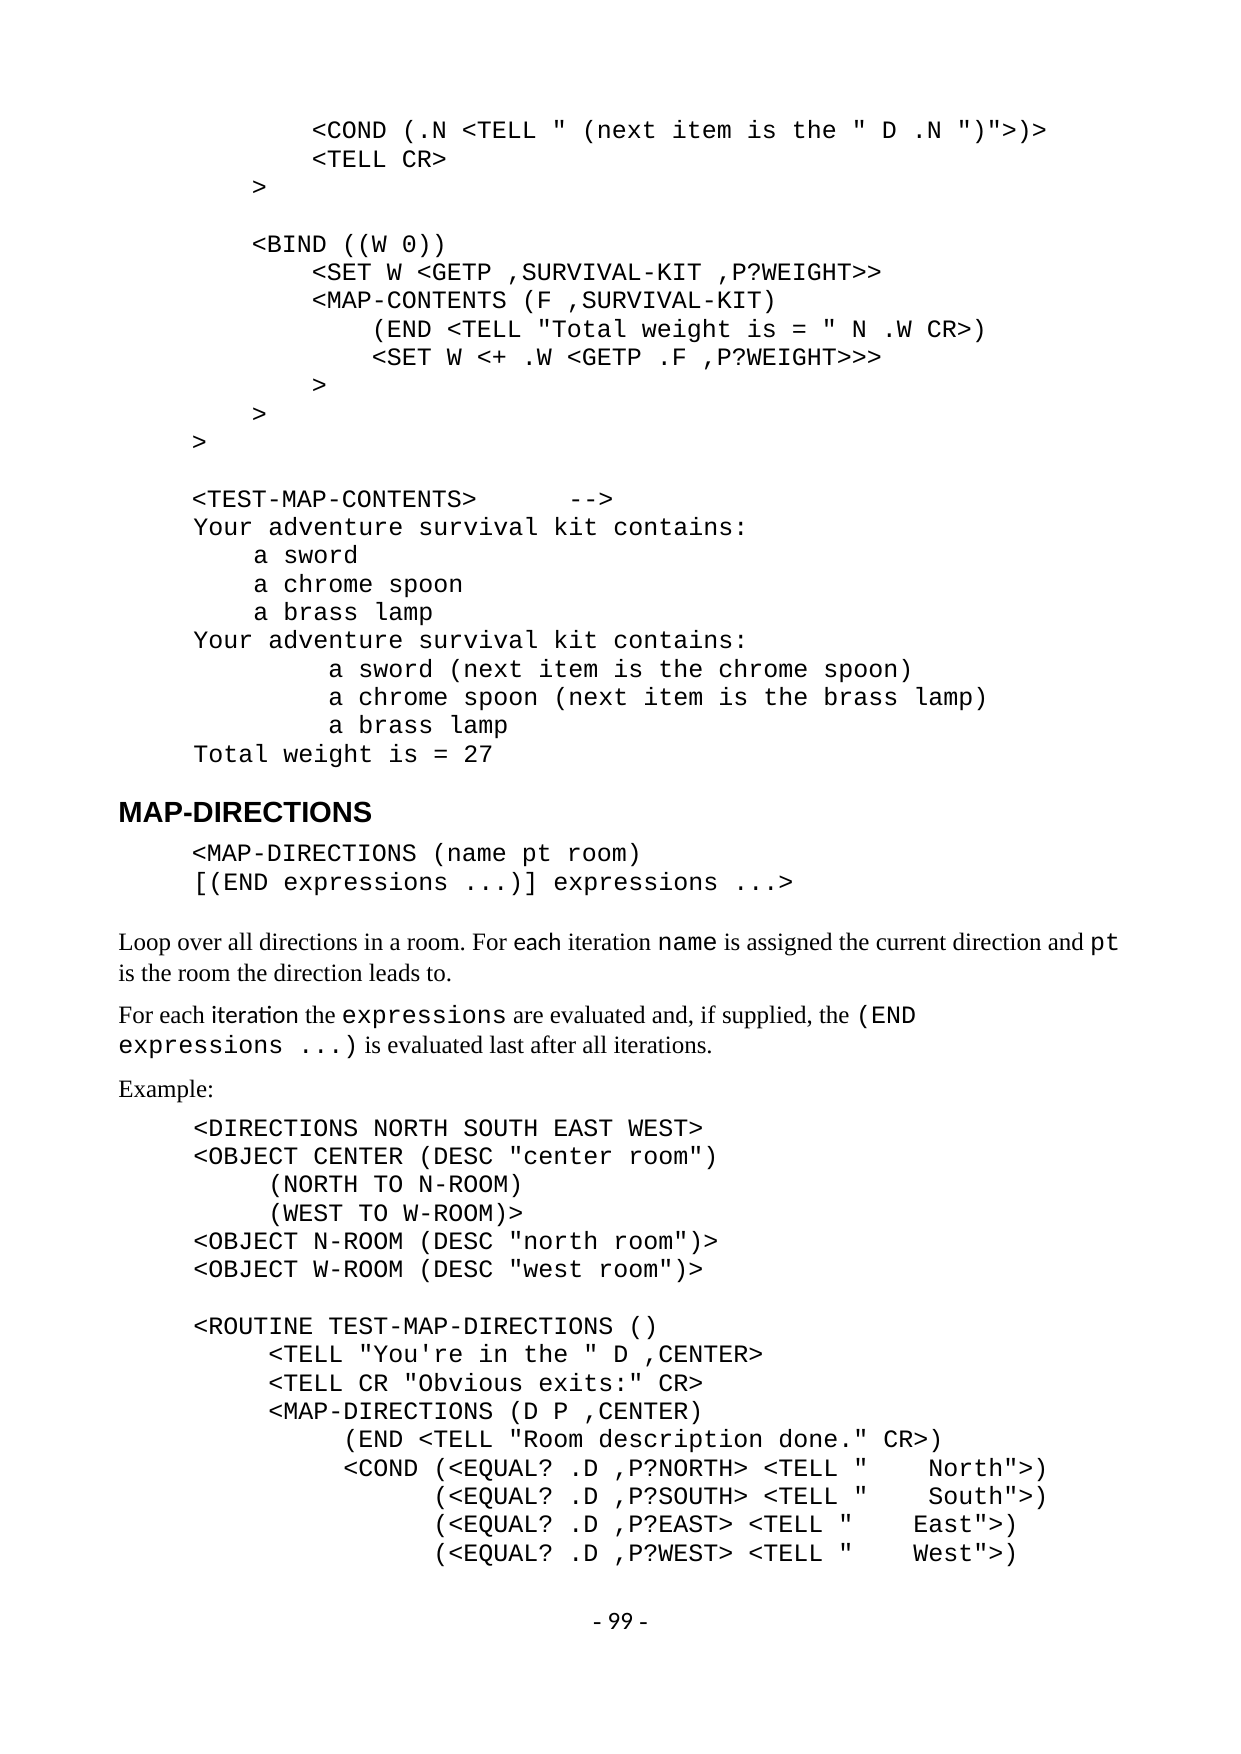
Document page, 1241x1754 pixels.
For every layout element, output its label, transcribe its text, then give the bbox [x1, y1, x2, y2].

text <ROUTINE TEST-MAP-DIRECTIONS () [118, 1313, 1122, 1342]
text (END <TELL "Total weight is = " N .W CR>) [192, 316, 1122, 345]
text <COND (<EQUAL? .D ,P?NORTH> <TELL " North">) [118, 1455, 1122, 1483]
text <SET W <GETP ,SURVIVAL-KIT ,P?WEIGHT>> [192, 260, 1122, 288]
text <MAP-DIRECTIONS (D P ,CENTER) [118, 1398, 1122, 1427]
text (NORTH TO N-ROOM) [118, 1172, 1122, 1200]
text Loop over all directions in a room. For each iteration name is assigned the current direction and pt is the room the direction leads to. [118, 926, 1122, 986]
text Example: [118, 1074, 1122, 1103]
text Your adventure survival kit contains: [192, 515, 1122, 543]
text <OBJECT N-ROOM (DESC "north room")> [118, 1228, 1122, 1257]
text <TELL CR "Obvious exits:" CR> [118, 1370, 1122, 1398]
text (<EQUAL? .D ,P?WEST> <TELL " West">) [118, 1540, 1122, 1568]
text <TELL CR> [192, 146, 1122, 175]
text <OBJECT W-ROOM (DESC "west room")> [118, 1257, 1122, 1285]
text <MAP-DIRECTIONS (name pt room) [(END expressions ...)] expressions ...> [192, 841, 1122, 897]
text > <TEST-MAP-CONTENTS> --> [192, 430, 1122, 515]
text For each iteration the expressions are evaluated and, if supplied, the (END expressions ...) is evaluated last after all iterations. [118, 999, 1122, 1061]
text <BIND ((W 0)) [192, 203, 1122, 260]
text <MAP-CONTENTS (F ,SURVIVAL-KIT) [192, 288, 1122, 316]
text <TELL "You're in the " D ,CENTER> [118, 1342, 1122, 1370]
text (WEST TO W-ROOM)> [118, 1200, 1122, 1228]
text (<EQUAL? .D ,P?SOUTH> <TELL " South">) [118, 1483, 1122, 1512]
text > [192, 373, 1122, 401]
text <SET W <+ .W <GETP .F ,P?WEIGHT>>> [192, 345, 1122, 373]
text a sword (next item is the chrome spoon) [192, 656, 1122, 685]
text (<EQUAL? .D ,P?EAST> <TELL " East">) [118, 1512, 1122, 1540]
text <COND (.N <TELL " (next item is the " D .N ")">)> [192, 118, 1122, 146]
text <DIRECTIONS NORTH SOUTH EAST WEST> [118, 1115, 1122, 1143]
text > [192, 401, 1122, 430]
text <OBJECT CENTER (DESC "center room") [118, 1143, 1122, 1172]
text a sword [192, 543, 1122, 571]
text > [192, 175, 1122, 203]
text Total weight is = 27 [192, 741, 1122, 770]
text a chrome spoon [192, 571, 1122, 600]
text Your adventure survival kit contains: [192, 628, 1122, 656]
text a brass lamp [192, 600, 1122, 628]
text a chrome spoon (next item is the brass lamp) [192, 685, 1122, 713]
text a brass lamp [192, 713, 1122, 741]
subtitle MAP-DIRECTIONS [43, 795, 1122, 828]
text (END <TELL "Room description done." CR>) [118, 1427, 1122, 1455]
